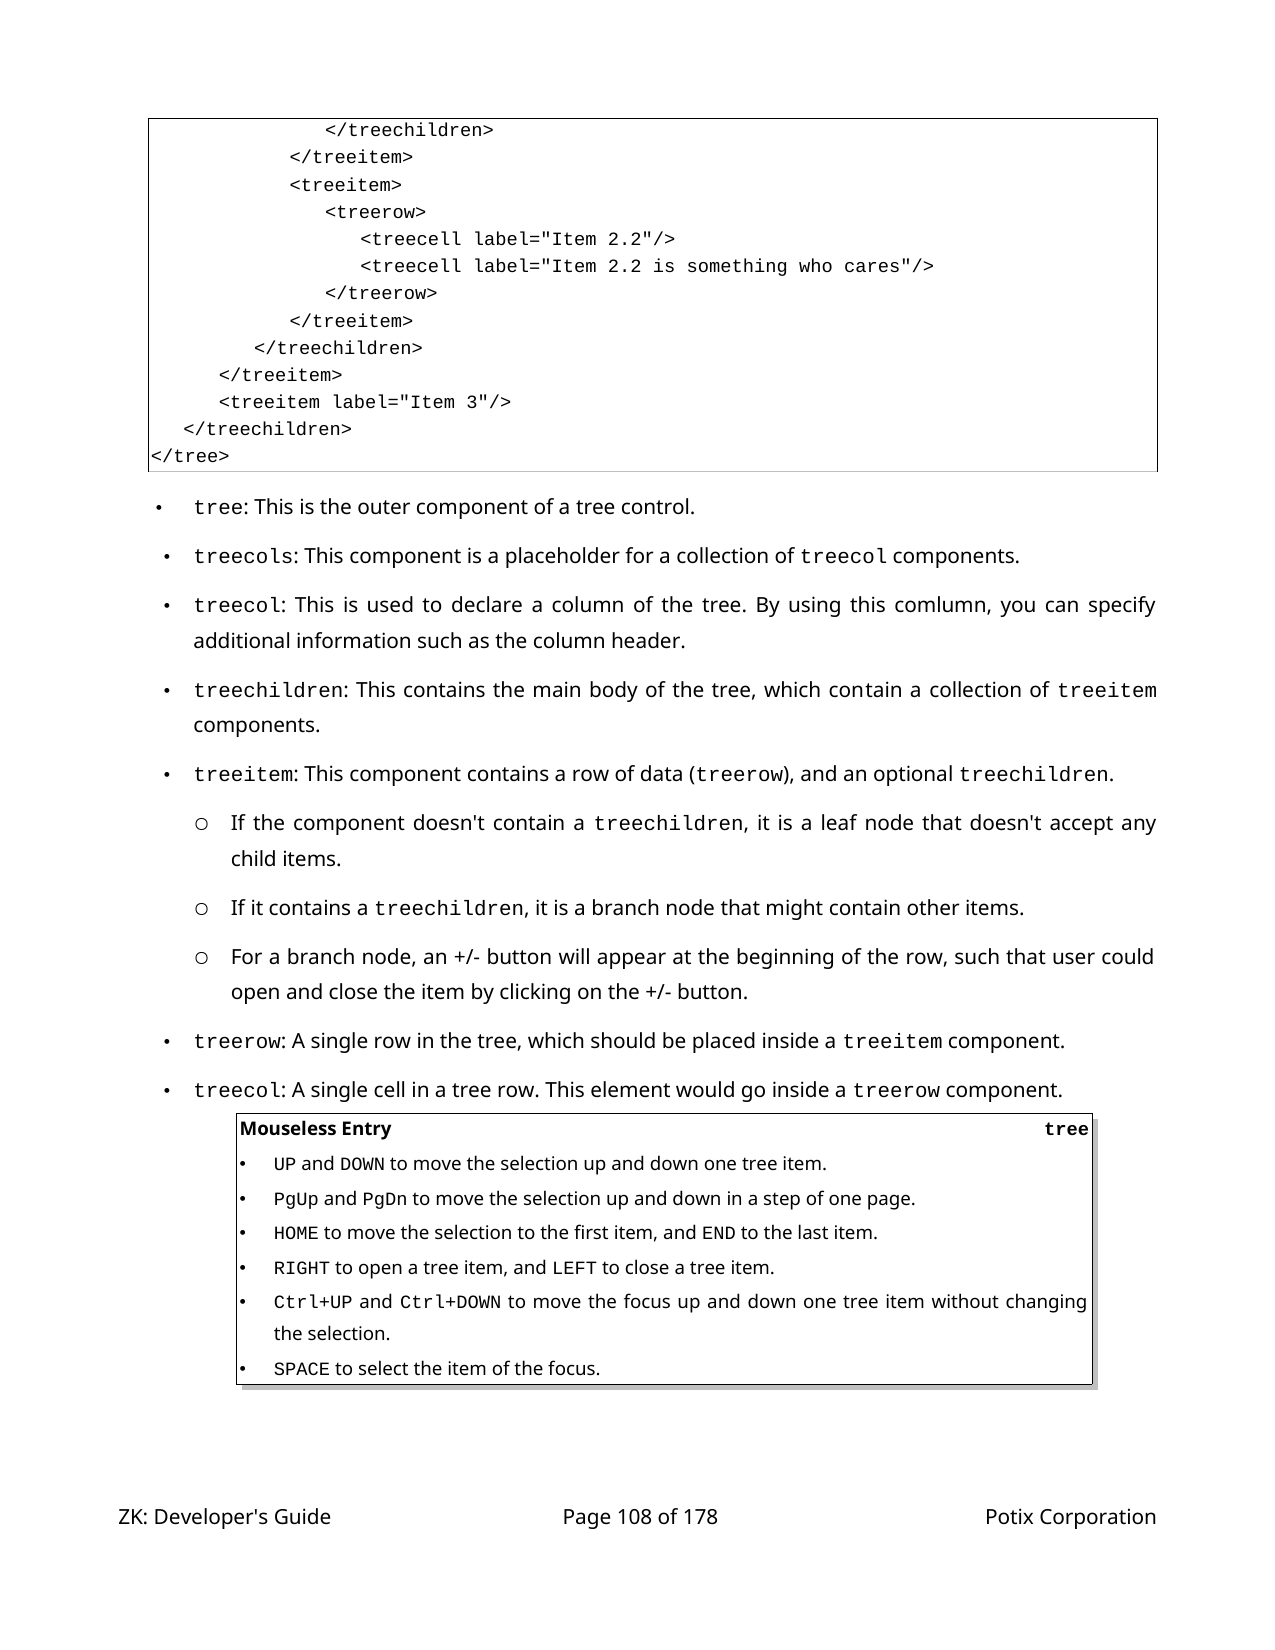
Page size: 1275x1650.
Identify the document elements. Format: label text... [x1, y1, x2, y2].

list tree: This is the outer component of a tree control. [156, 492, 1157, 521]
text </treeitem> [149, 363, 1157, 387]
list treechildren: This contains the main body of the tree, which contain a collection of treeitem components. [164, 675, 1157, 739]
list PgUp and PgDn to move the selection up and down in a step of one page. [237, 1182, 1092, 1211]
list treerow: A single row in the tree, which should be placed inside a treeitem component. [164, 1026, 1157, 1055]
text </tree> [149, 444, 1157, 471]
list If the component doesn't contain a treechildren, it is a leaf node that doesn't accept any child items. [193, 808, 1157, 872]
list treecol: A single cell in a tree row. This element would go inside a treerow component. [164, 1075, 1157, 1104]
list treecols: This component is a placeholder for a collection of treecol components. [164, 541, 1157, 570]
list HOME to move the selection to the first item, and END to the last item. [237, 1216, 1092, 1245]
list treecol: This is used to declare a column of the tree. By using this comlumn, you can specify additional information such as the column header. [164, 591, 1157, 654]
text </treechildren> [149, 417, 1157, 441]
list For a branch node, an +/- button will appear at the beginning of the row, such that user could open and close the item by clicking on the +/- button. [193, 942, 1157, 1006]
text <treeitem> [149, 172, 1157, 197]
text <treecell label="Item 2.2"/> [149, 227, 1157, 251]
text <treeitem label="Item 3"/> [149, 390, 1157, 414]
text <treerow> [149, 200, 1157, 224]
list RIGHT to open a tree item, and LEFT to close a tree item. [237, 1251, 1092, 1280]
text </treeitem> [149, 145, 1157, 169]
list UP and DOWN to move the selection up and down one tree item. [237, 1147, 1092, 1176]
text </treechildren> [149, 119, 1157, 142]
list treeitem: This component contains a row of data (treerow), and an optional treechildren. [164, 759, 1157, 788]
text </treeitem> [149, 308, 1157, 333]
list SPACE to select the item of the focus. [237, 1352, 1092, 1384]
list Ctrl+UP and Ctrl+DOWN to move the focus up and down one tree item without changing the selection. [237, 1286, 1092, 1346]
list If it contains a treechildren, it is a branch node that might contain other items. [193, 893, 1157, 921]
text </treechildren> [149, 336, 1157, 360]
text Mouseless Entry tree [237, 1114, 1092, 1141]
text <treecell label="Item 2.2 is something who cares"/> [149, 254, 1157, 278]
text </treerow> [149, 281, 1157, 306]
